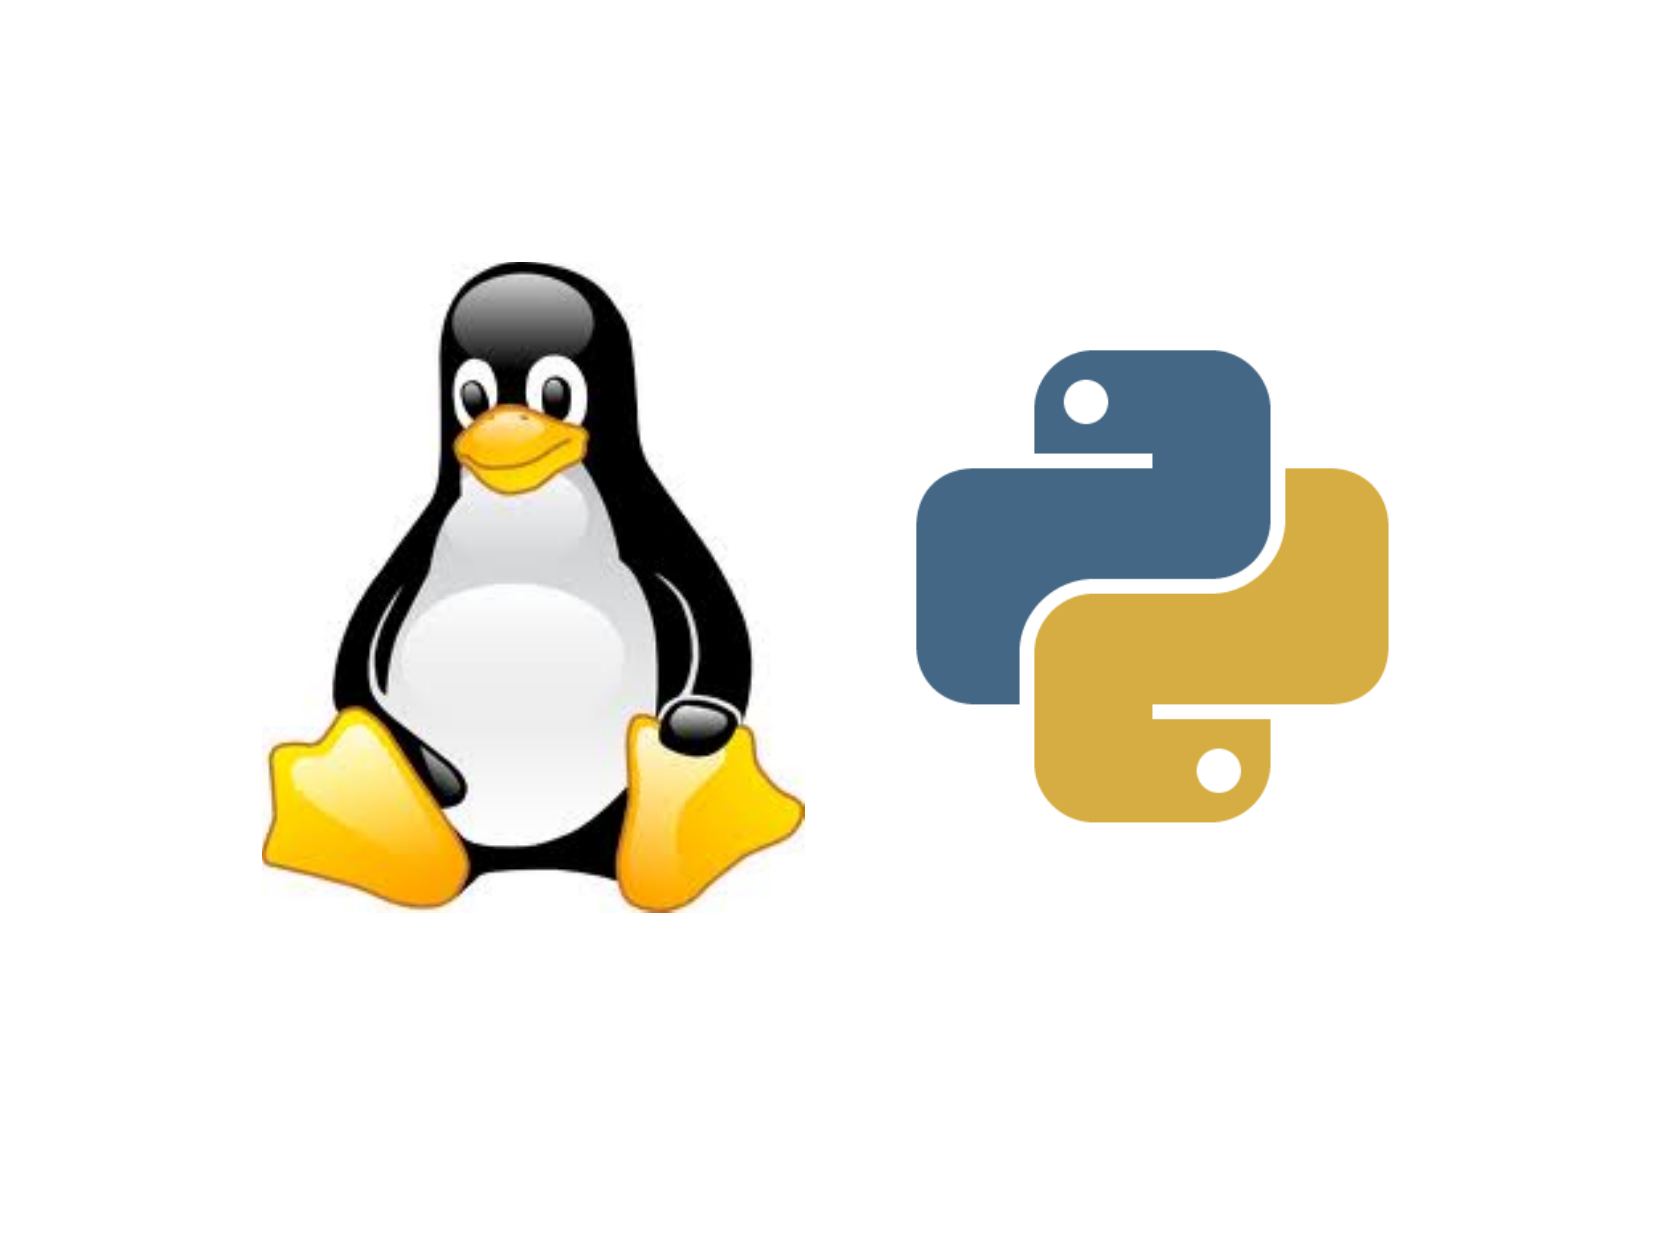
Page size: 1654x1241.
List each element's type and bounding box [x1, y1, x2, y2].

picture [262, 262, 805, 913]
picture [825, 262, 1501, 920]
